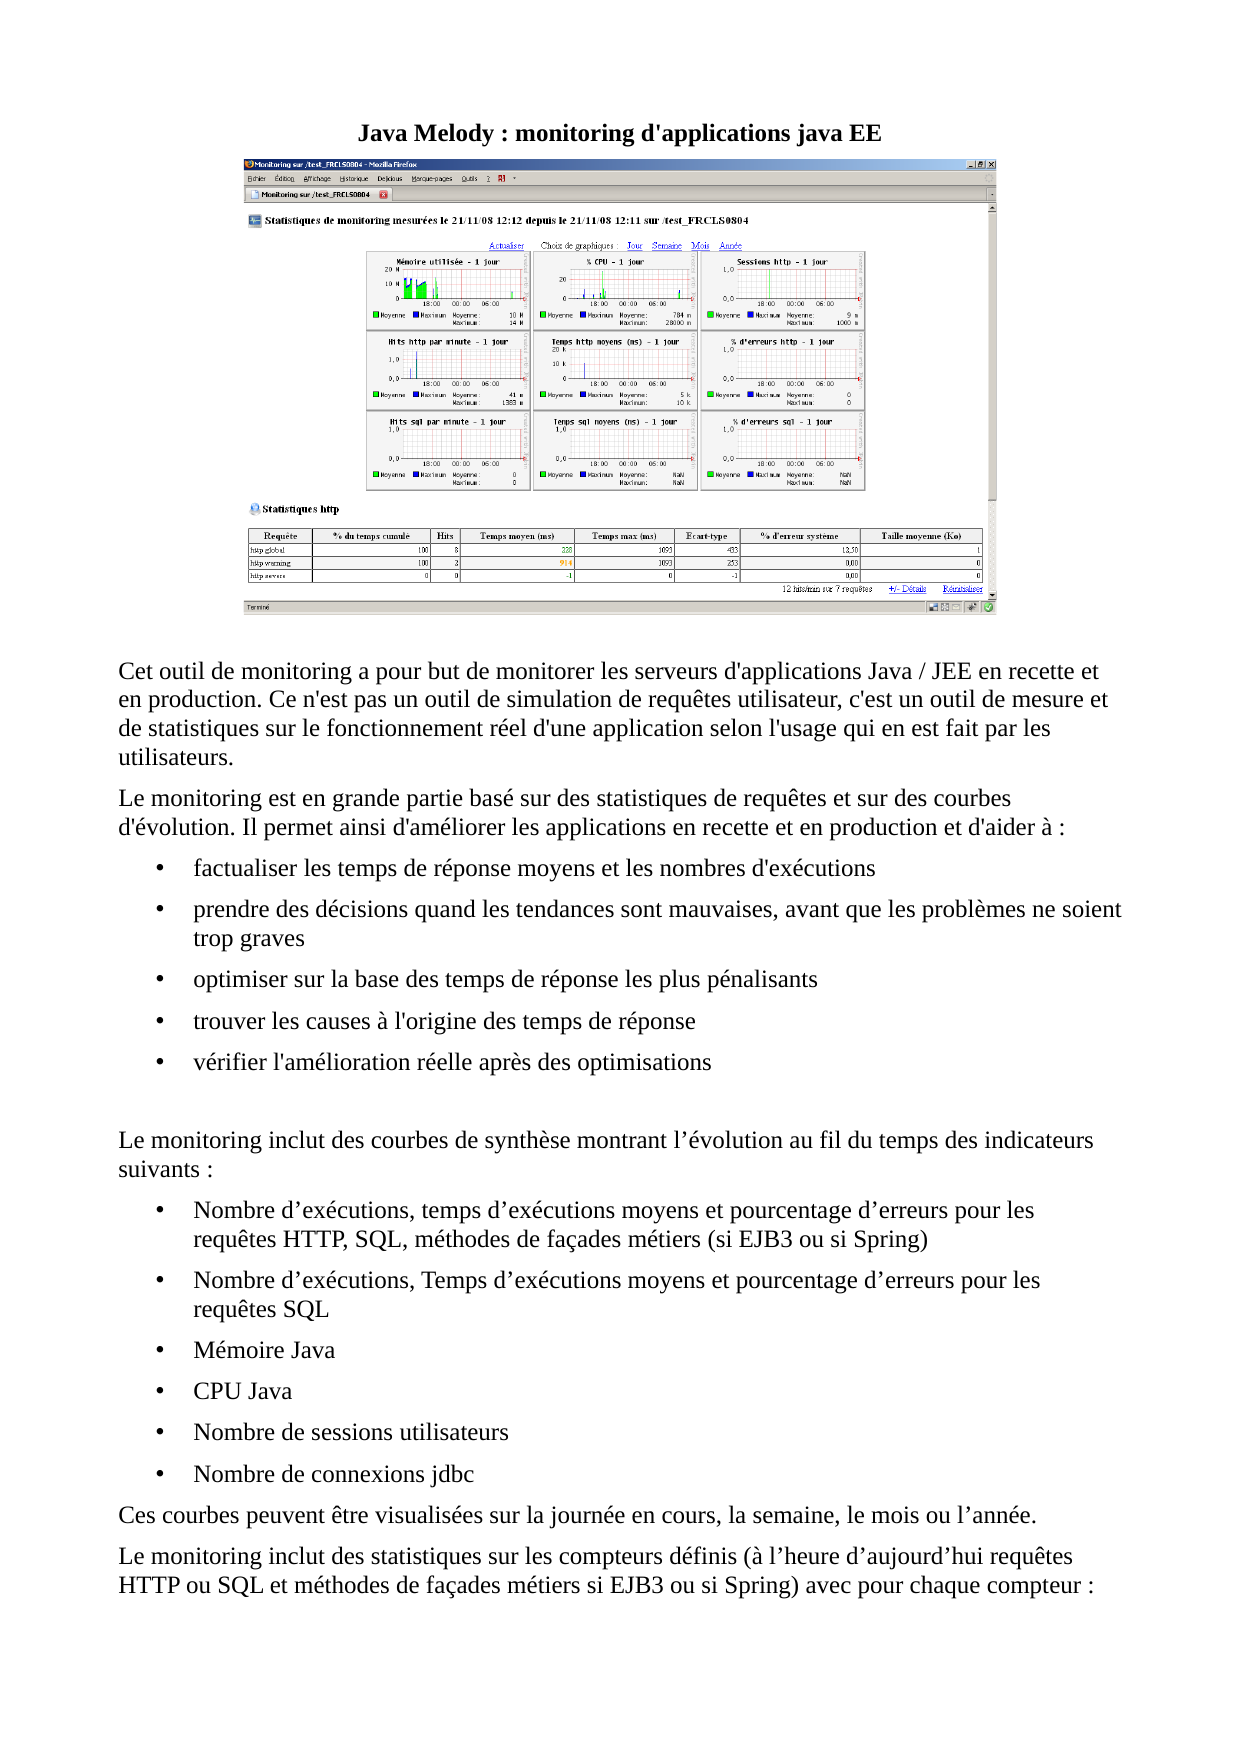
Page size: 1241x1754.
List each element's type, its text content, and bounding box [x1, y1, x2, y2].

picture [243, 159, 997, 615]
text Cet outil de monitoring a pour but de monitorer les serveurs d'applications Java / JEE en recette et en production. Ce n'est pas un outil de simulation de requêtes utilisateur, c'est un outil de mesure et de statistiques sur le fonctionnement réel d'une application selon l'usage qui en est fait par les utilisateurs. [118, 656, 1122, 771]
list CPU Java [156, 1376, 1122, 1405]
text Le monitoring est en grande partie basé sur des statistiques de requêtes et sur des courbes d'évolution. Il permet ainsi d'améliorer les applications en recette et en production et d'aider à : [118, 783, 1122, 841]
list Nombre d’exécutions, Temps d’exécutions moyens et pourcentage d’erreurs pour les requêtes SQL [156, 1265, 1122, 1322]
text Le monitoring inclut des courbes de synthèse montrant l’évolution au fil du temps des indicateurs suivants : [118, 1125, 1122, 1182]
list prendre des décisions quand les tendances sont mauvaises, avant que les problèmes ne soient trop graves [156, 894, 1122, 952]
text Java Melody : monitoring d'applications java EE [118, 118, 1122, 147]
list trouver les causes à l'origine des temps de réponse [156, 1006, 1122, 1034]
text Ces courbes peuvent être visualisées sur la journée en cours, la semaine, le mois ou l’année. [118, 1500, 1122, 1529]
text Le monitoring inclut des statistiques sur les compteurs définis (à l’heure d’aujourd’hui requêtes HTTP ou SQL et méthodes de façades métiers si EJB3 ou si Spring) avec pour chaque compteur : [118, 1541, 1122, 1599]
list factualiser les temps de réponse moyens et les nombres d'exécutions [156, 853, 1122, 882]
list Nombre de sessions utilisateurs [156, 1417, 1122, 1446]
list vérifier l'amélioration réelle après des optimisations [156, 1047, 1122, 1076]
list Nombre d’exécutions, temps d’exécutions moyens et pourcentage d’erreurs pour les requêtes HTTP, SQL, méthodes de façades métiers (si EJB3 ou si Spring) [156, 1195, 1122, 1252]
list optimiser sur la base des temps de réponse les plus pénalisants [156, 964, 1122, 993]
list Nombre de connexions jdbc [156, 1459, 1122, 1487]
list Mémoire Java [156, 1335, 1122, 1364]
